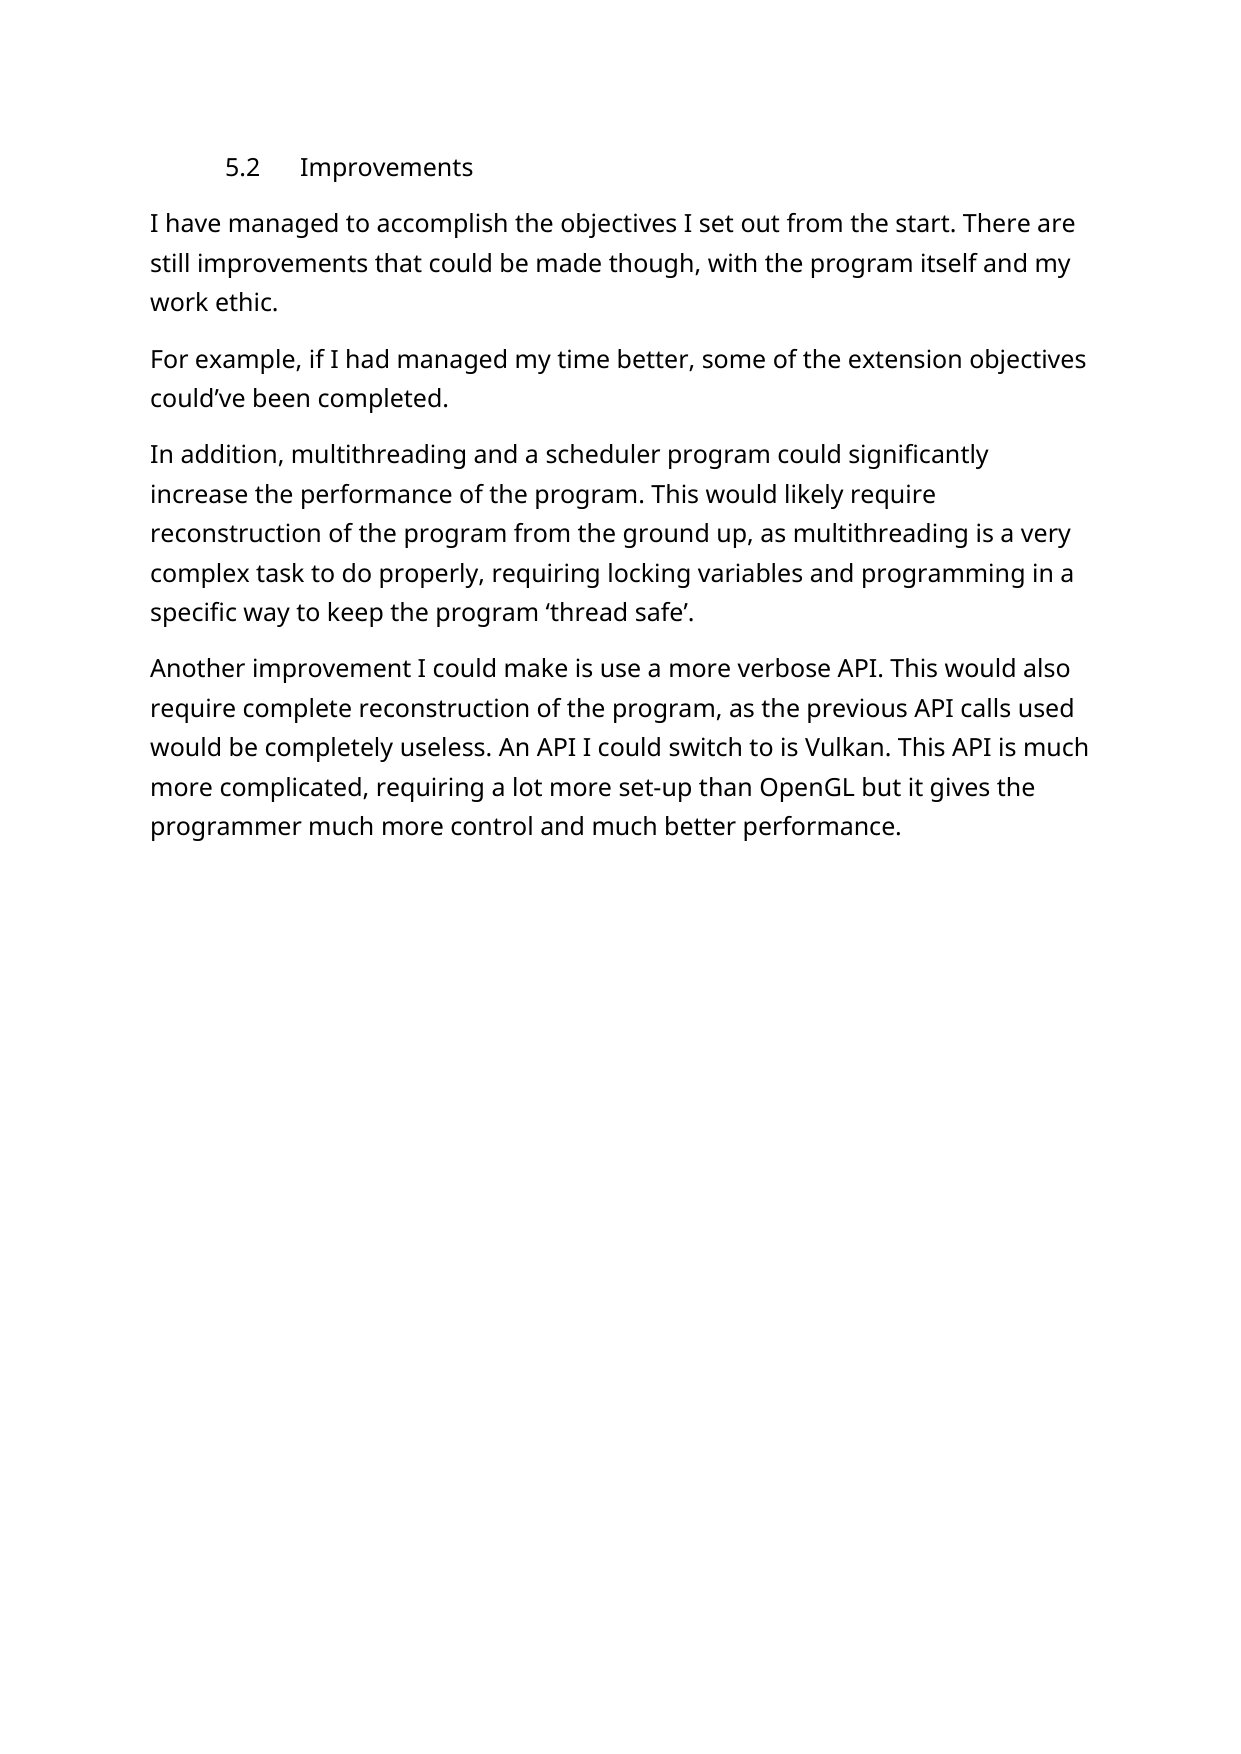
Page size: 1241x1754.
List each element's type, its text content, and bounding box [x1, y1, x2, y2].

text In addition, multithreading and a scheduler program could significantly increase the performance of the program. This would likely require reconstruction of the program from the ground up, as multithreading is a very complex task to do properly, requiring locking variables and programming in a specific way to keep the program ‘thread safe’. [150, 437, 1090, 629]
text I have managed to accomplish the objectives I set out from the start. There are still improvements that could be made though, with the program itself and my work ethic. [150, 206, 1090, 319]
text 5.2 Improvements [150, 150, 1090, 184]
text For example, if I had managed my time better, some of the extension objectives could’ve been completed. [150, 341, 1090, 415]
text Another improvement I could make is use a more verbose API. This would also require complete reconstruction of the program, as the previous API calls used would be completely useless. An API I could switch to is Vulkan. This API is much more complicated, requiring a lot more set-up than OpenGL but it gives the programmer much more control and much better performance. [150, 651, 1090, 843]
